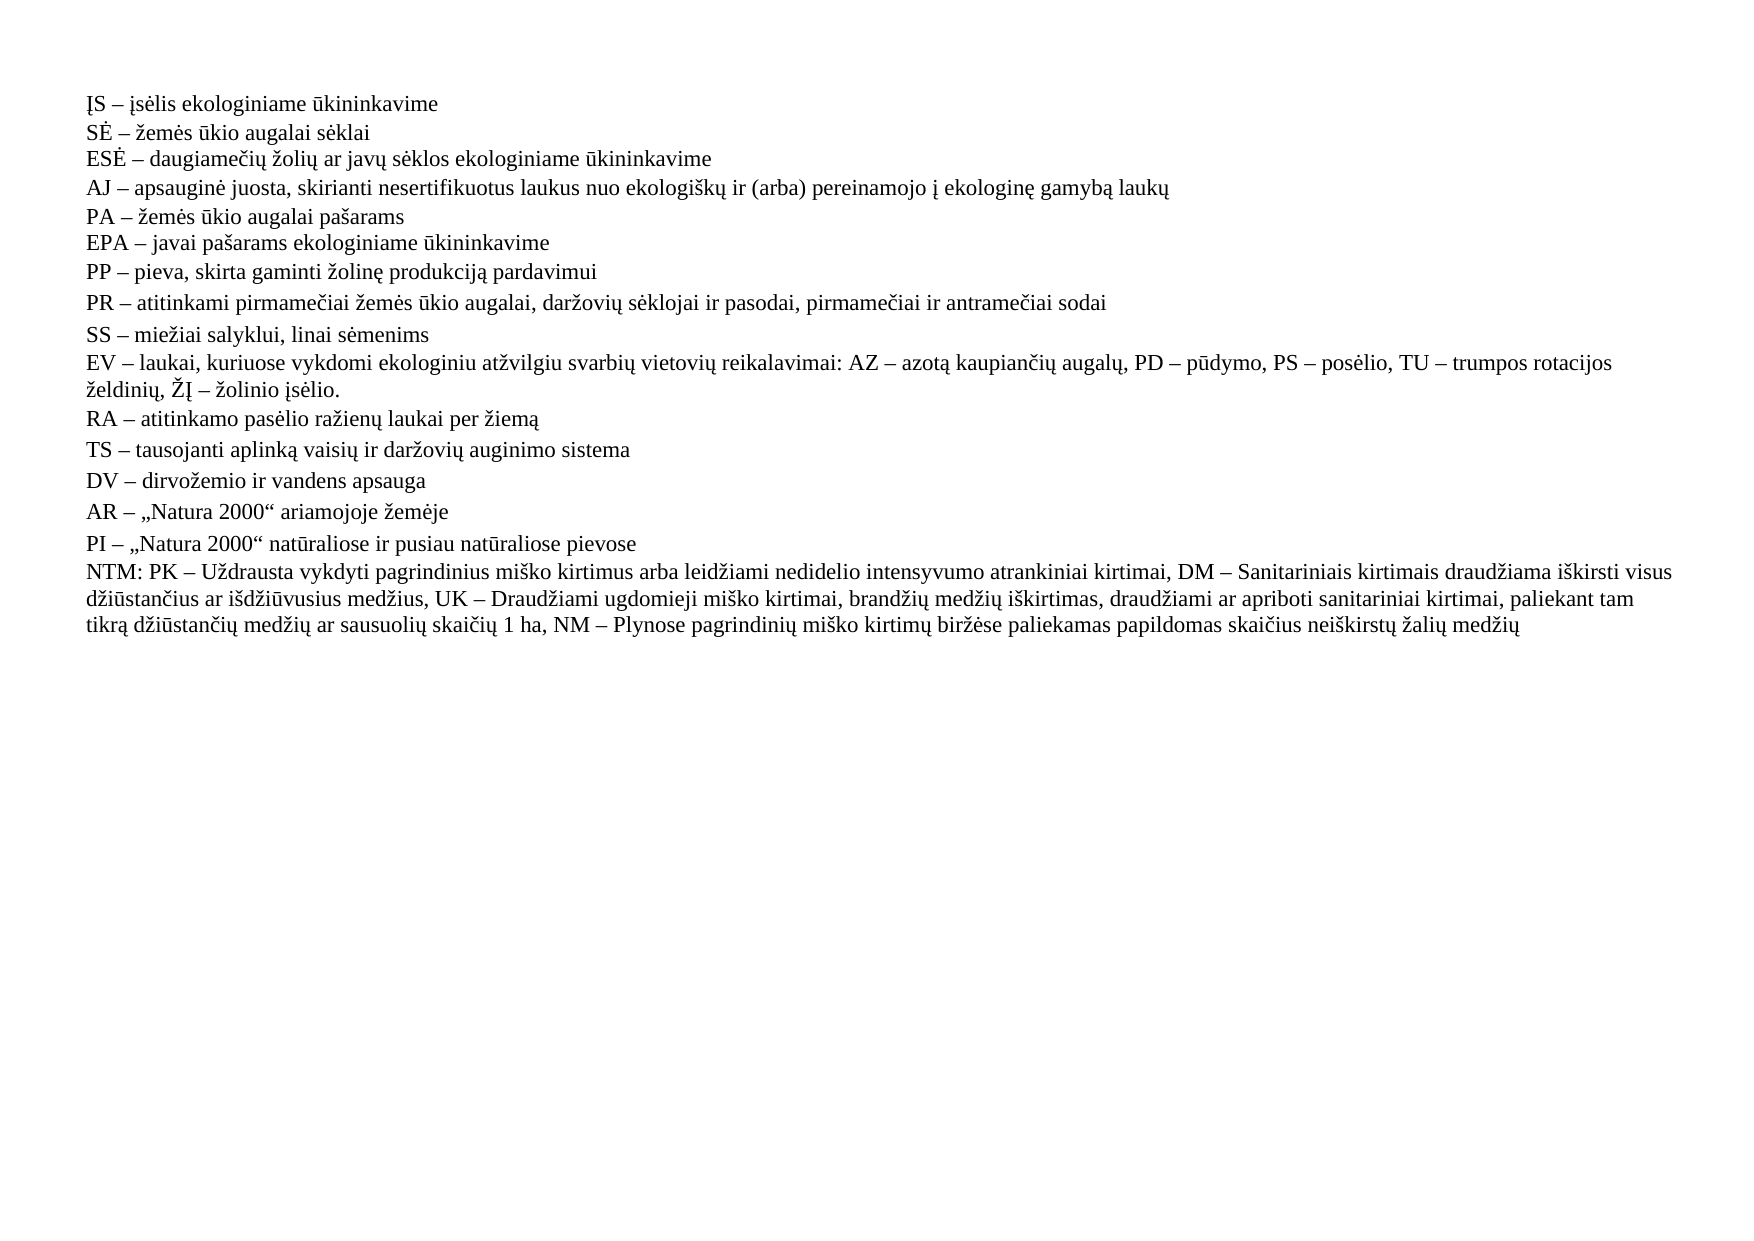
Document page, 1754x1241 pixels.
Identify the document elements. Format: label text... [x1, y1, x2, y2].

table_cell TS – tausojanti aplinką vaisių ir daržovių auginimo sistema [75, 434, 1693, 465]
table_cell NTM: PK – Uždrausta vykdyti pagrindinius miško kirtimus arba leidžiami nedidelio intensyvumo atrankiniai kirtimai, DM – Sanitariniais kirtimais draudžiama iškirsti visus džiūstančius ar išdžiūvusius medžius, UK – Draudžiami ugdomieji miško kirtimai, brandžių medžių iškirtimas, draudžiami ar apriboti sanitariniai kirtimai, paliekant tam tikrą džiūstančių medžių ar sausuolių skaičių 1 ha, NM – Plynose pagrindinių miško kirtimų biržėse paliekamas papildomas skaičius neiškirstų žalių medžių [75, 559, 1693, 637]
table_cell DV – dirvožemio ir vandens apsauga [75, 465, 1693, 496]
table_cell PP – pieva, skirta gaminti žolinę produkciją pardavimui [75, 256, 1693, 287]
table_cell RA – atitinkamo pasėlio ražienų laukai per žiemą [75, 402, 1693, 433]
table_cell AR – „Natura 2000“ ariamojoje žemėje [75, 496, 1693, 527]
table_cell EV – laukai, kuriuose vykdomi ekologiniu atžvilgiu svarbių vietovių reikalavimai: AZ – azotą kaupiančių augalų, PD – pūdymo, PS – posėlio, TU – trumpos rotacijos želdinių, ŽĮ – žolinio įsėlio. [75, 350, 1693, 402]
table_cell ĮS – įsėlis ekologiniame ūkininkavime [75, 88, 1693, 119]
table_cell SS – miežiai salyklui, linai sėmenims [75, 318, 1693, 349]
table_cell SĖ – žemės ūkio augalai sėklai ESĖ – daugiamečių žolių ar javų sėklos ekologiniame ūkininkavime [75, 119, 1693, 172]
table_cell PA – žemės ūkio augalai pašarams EPA – javai pašarams ekologiniame ūkininkavime [75, 203, 1693, 256]
table_cell PR – atitinkami pirmamečiai žemės ūkio augalai, daržovių sėklojai ir pasodai, pirmamečiai ir antramečiai sodai [75, 287, 1693, 318]
table_cell AJ – apsauginė juosta, skirianti nesertifikuotus laukus nuo ekologiškų ir (arba) pereinamojo į ekologinę gamybą laukų [75, 172, 1693, 203]
table_cell PI – „Natura 2000“ natūraliose ir pusiau natūraliose pievose [75, 527, 1693, 558]
